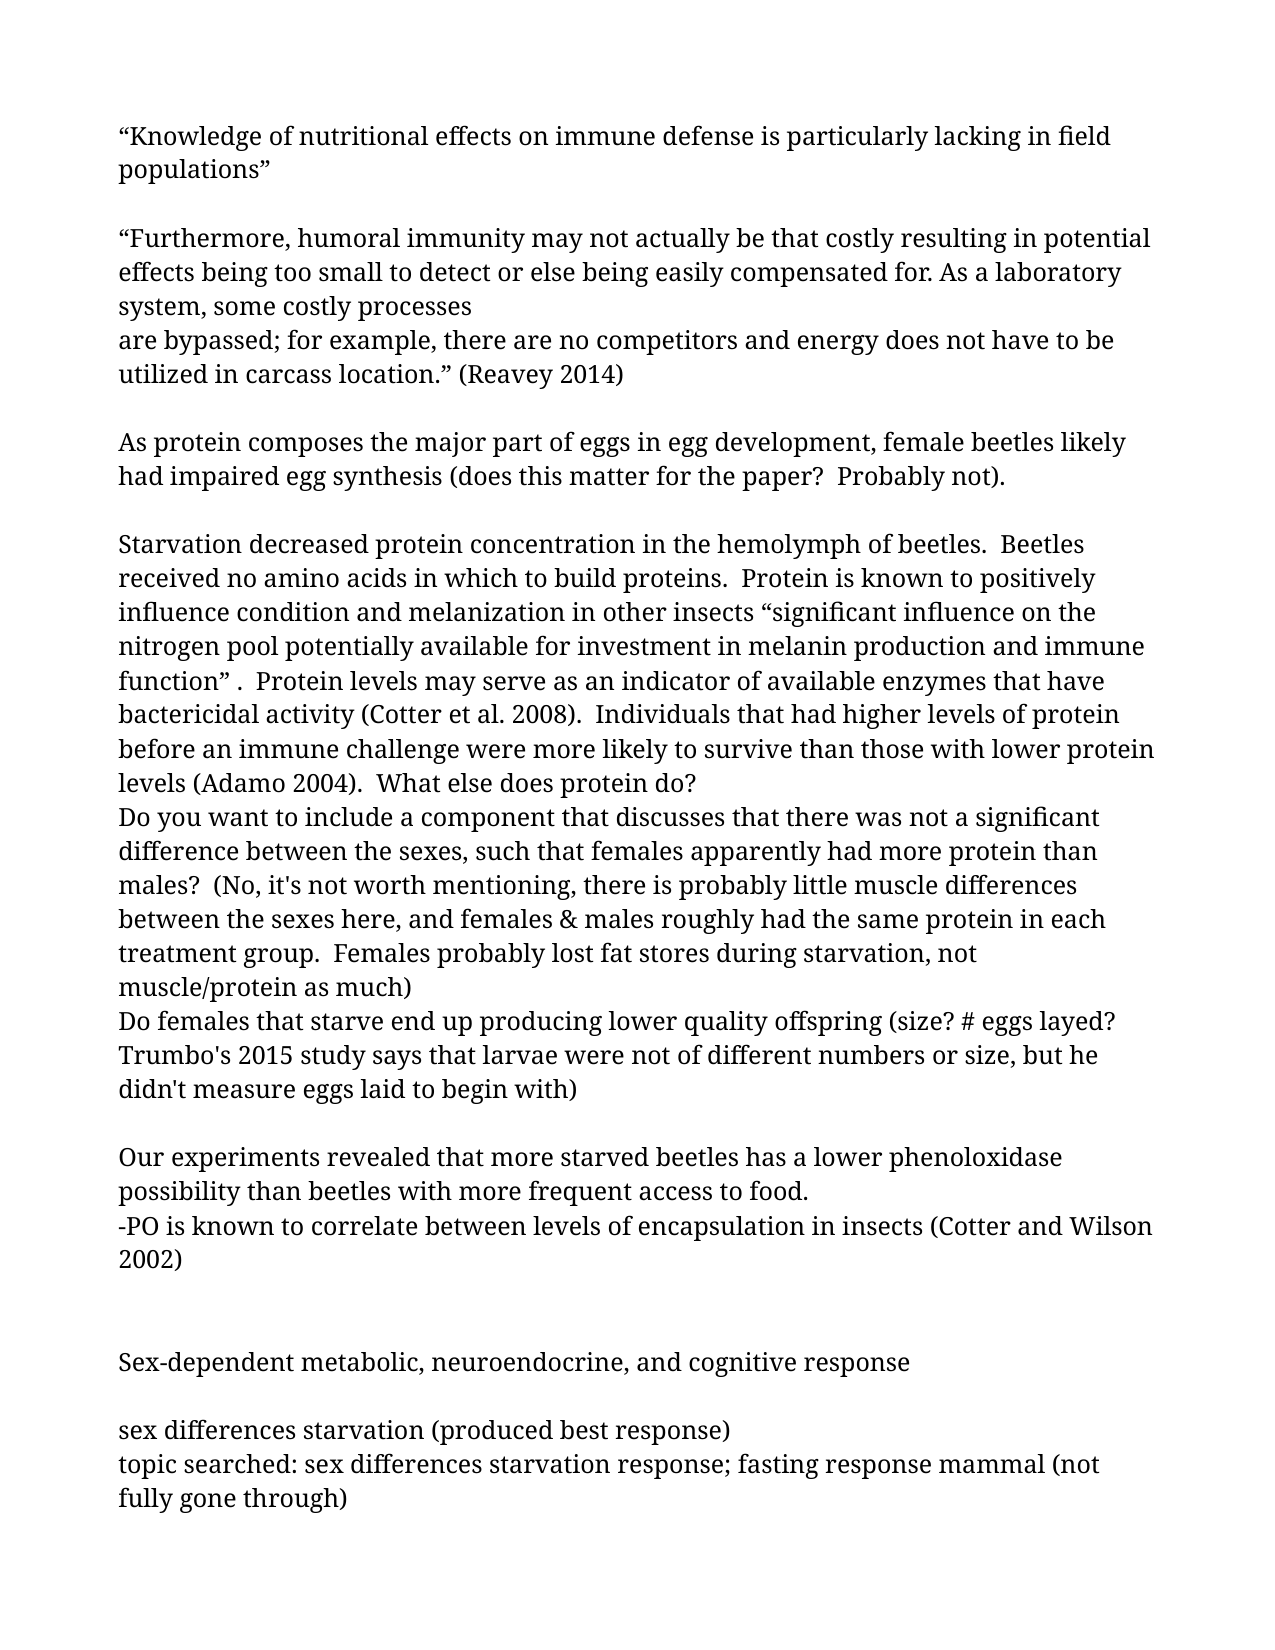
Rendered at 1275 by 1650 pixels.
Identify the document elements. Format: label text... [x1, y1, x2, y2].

text Do you want to include a component that discusses that there was not a significant difference between the sexes, such that females apparently had more protein than males? (No, it's not worth mentioning, there is probably little muscle differences between the sexes here, and females & males roughly had the same protein in each treatment group. Females probably lost fat stores during starvation, not muscle/protein as much) [118, 799, 1157, 1004]
text Sex-dependent metabolic, neuroendocrine, and cognitive response [118, 1344, 1157, 1378]
text Do females that starve end up producing lower quality offspring (size? # eggs layed? Trumbo's 2015 study says that larvae were not of different numbers or size, but he didn't measure eggs laid to begin with) [118, 1004, 1157, 1106]
text -PO is known to correlate between levels of encapsulation in insects (Cotter and Wilson 2002) [118, 1208, 1157, 1276]
text “Furthermore, humoral immunity may not actually be that costly resulting in potential effects being too small to detect or else being easily compensated for. As a laboratory system, some costly processes [118, 220, 1157, 322]
text topic searched: sex differences starvation response; fasting response mammal (not fully gone through) [118, 1447, 1157, 1515]
text “Knowledge of nutritional effects on immune defense is particularly lacking in field populations” [118, 118, 1157, 186]
text Starvation decreased protein concentration in the hemolymph of beetles. Beetles received no amino acids in which to build proteins. Protein is known to positively influence condition and melanization in other insects “significant influence on the nitrogen pool potentially available for investment in melanin production and immune function” . Protein levels may serve as an indicator of available enzymes that have bactericidal activity (Cotter et al. 2008). Individuals that had higher levels of protein before an immune challenge were more likely to survive than those with lower protein levels (Adamo 2004). What else does protein do? [118, 527, 1157, 799]
text Our experiments revealed that more starved beetles has a lower phenoloxidase possibility than beetles with more frequent access to food. [118, 1140, 1157, 1208]
text As protein composes the major part of eggs in egg development, female beetles likely had impaired egg synthesis (does this matter for the paper? Probably not). [118, 425, 1157, 493]
text sex differences starvation (produced best response) [118, 1412, 1157, 1447]
text are bypassed; for example, there are no competitors and energy does not have to be utilized in carcass location.” (Reavey 2014) [118, 322, 1157, 391]
